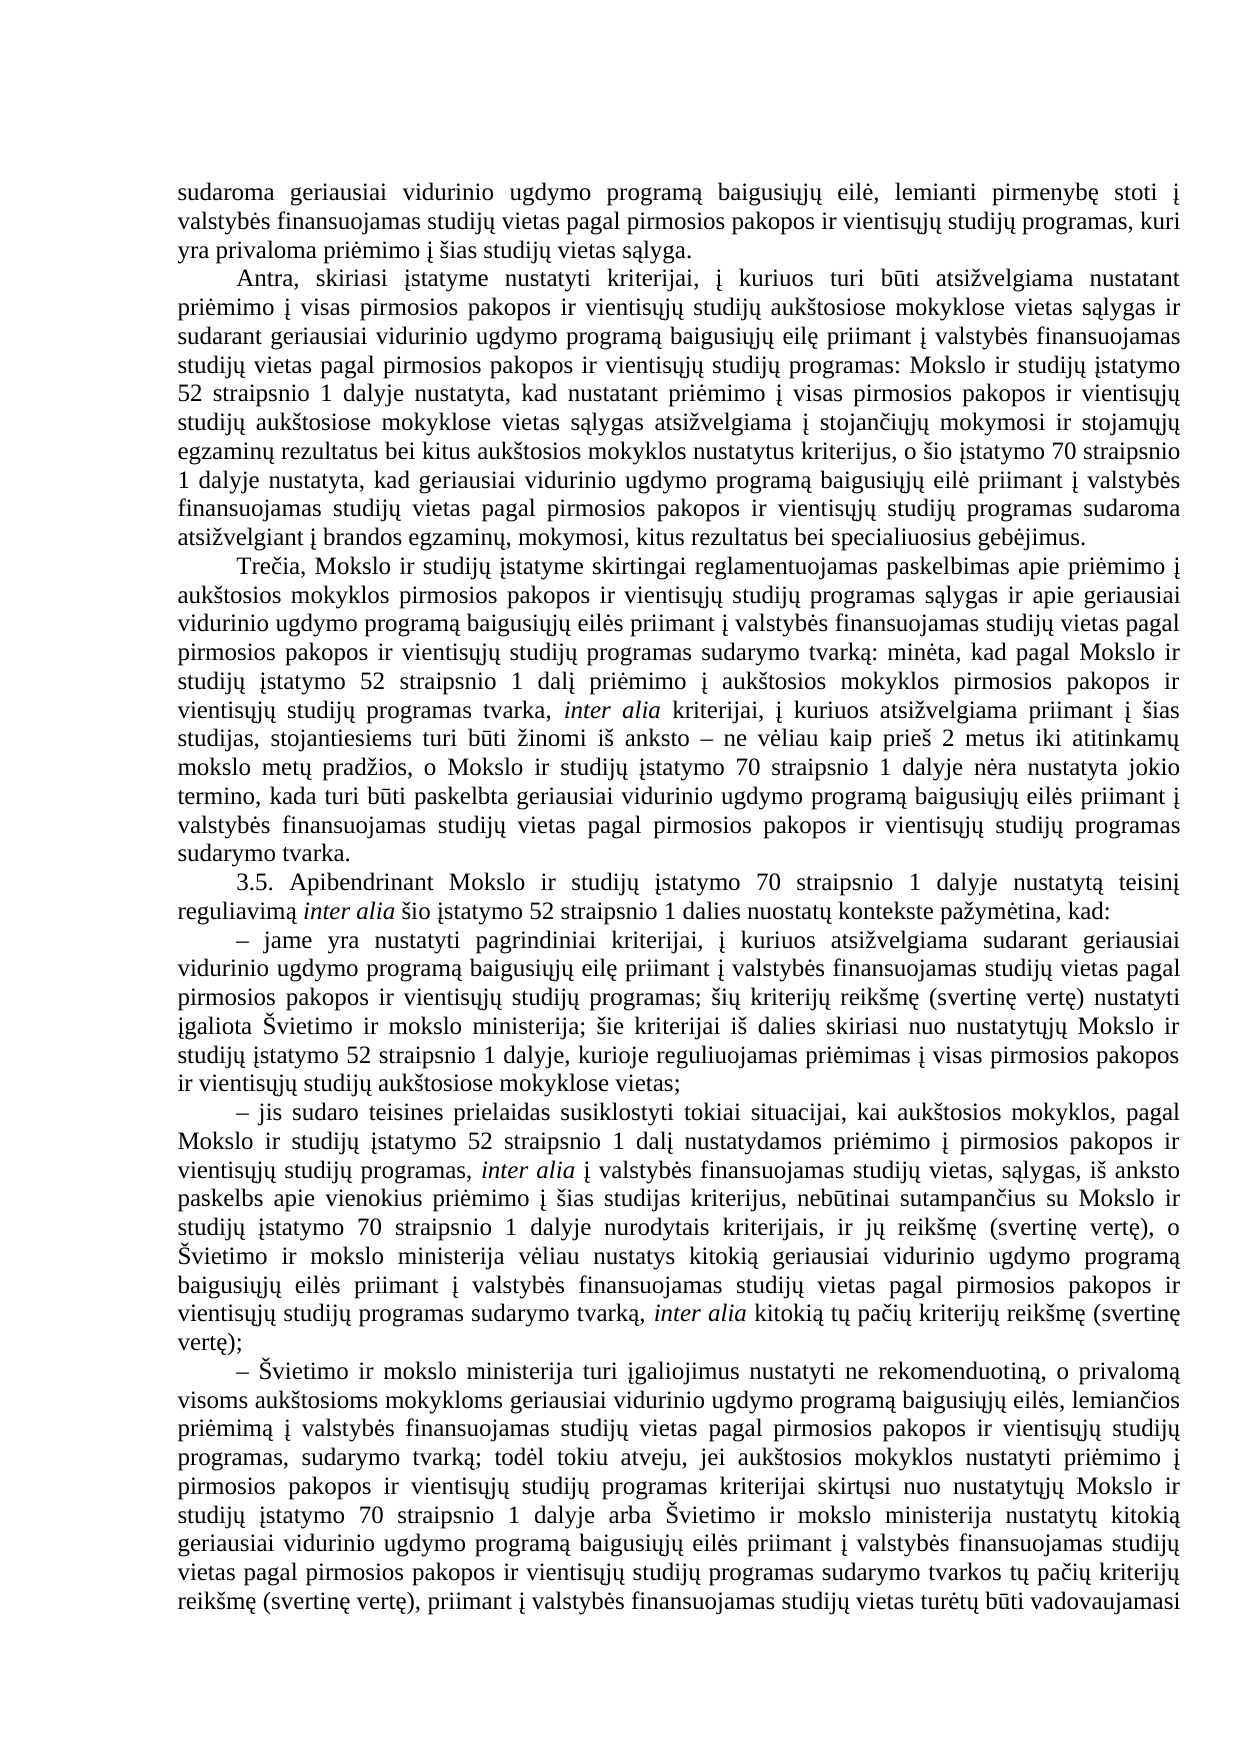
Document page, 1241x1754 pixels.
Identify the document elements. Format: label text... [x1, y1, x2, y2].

text – jis sudaro teisines prielaidas susiklostyti tokiai situacijai, kai aukštosios mokyklos, pagal Mokslo ir studijų įstatymo 52 straipsnio 1 dalį nustatydamos priėmimo į pirmosios pakopos ir vientisųjų studijų programas, inter alia į valstybės finansuojamas studijų vietas, sąlygas, iš anksto paskelbs apie vienokius priėmimo į šias studijas kriterijus, nebūtinai sutampančius su Mokslo ir studijų įstatymo 70 straipsnio 1 dalyje nurodytais kriterijais, ir jų reikšmę (svertinę vertę), o Švietimo ir mokslo ministerija vėliau nustatys kitokią geriausiai vidurinio ugdymo programą baigusiųjų eilės priimant į valstybės finansuojamas studijų vietas pagal pirmosios pakopos ir vientisųjų studijų programas sudarymo tvarką, inter alia kitokią tų pačių kriterijų reikšmę (svertinę vertę); [177, 1097, 1181, 1356]
text sudaroma geriausiai vidurinio ugdymo programą baigusiųjų eilė, lemianti pirmenybę stoti į valstybės finansuojamas studijų vietas pagal pirmosios pakopos ir vientisųjų studijų programas, kuri yra privaloma priėmimo į šias studijų vietas sąlyga. [177, 177, 1181, 263]
text – jame yra nustatyti pagrindiniai kriterijai, į kuriuos atsižvelgiama sudarant geriausiai vidurinio ugdymo programą baigusiųjų eilę priimant į valstybės finansuojamas studijų vietas pagal pirmosios pakopos ir vientisųjų studijų programas; šių kriterijų reikšmę (svertinę vertę) nustatyti įgaliota Švietimo ir mokslo ministerija; šie kriterijai iš dalies skiriasi nuo nustatytųjų Mokslo ir studijų įstatymo 52 straipsnio 1 dalyje, kurioje reguliuojamas priėmimas į visas pirmosios pakopos ir vientisųjų studijų aukštosiose mokyklose vietas; [177, 925, 1181, 1097]
text 3.5. Apibendrinant Mokslo ir studijų įstatymo 70 straipsnio 1 dalyje nustatytą teisinį reguliavimą inter alia šio įstatymo 52 straipsnio 1 dalies nuostatų kontekste pažymėtina, kad: [177, 867, 1181, 925]
text Trečia, Mokslo ir studijų įstatyme skirtingai reglamentuojamas paskelbimas apie priėmimo į aukštosios mokyklos pirmosios pakopos ir vientisųjų studijų programas sąlygas ir apie geriausiai vidurinio ugdymo programą baigusiųjų eilės priimant į valstybės finansuojamas studijų vietas pagal pirmosios pakopos ir vientisųjų studijų programas sudarymo tvarką: minėta, kad pagal Mokslo ir studijų įstatymo 52 straipsnio 1 dalį priėmimo į aukštosios mokyklos pirmosios pakopos ir vientisųjų studijų programas tvarka, inter alia kriterijai, į kuriuos atsižvelgiama priimant į šias studijas, stojantiesiems turi būti žinomi iš anksto – ne vėliau kaip prieš 2 metus iki atitinkamų mokslo metų pradžios, o Mokslo ir studijų įstatymo 70 straipsnio 1 dalyje nėra nustatyta jokio termino, kada turi būti paskelbta geriausiai vidurinio ugdymo programą baigusiųjų eilės priimant į valstybės finansuojamas studijų vietas pagal pirmosios pakopos ir vientisųjų studijų programas sudarymo tvarka. [177, 551, 1181, 867]
text – Švietimo ir mokslo ministerija turi įgaliojimus nustatyti ne rekomenduotiną, o privalomą visoms aukštosioms mokykloms geriausiai vidurinio ugdymo programą baigusiųjų eilės, lemiančios priėmimą į valstybės finansuojamas studijų vietas pagal pirmosios pakopos ir vientisųjų studijų programas, sudarymo tvarką; todėl tokiu atveju, jei aukštosios mokyklos nustatyti priėmimo į pirmosios pakopos ir vientisųjų studijų programas kriterijai skirtųsi nuo nustatytųjų Mokslo ir studijų įstatymo 70 straipsnio 1 dalyje arba Švietimo ir mokslo ministerija nustatytų kitokią geriausiai vidurinio ugdymo programą baigusiųjų eilės priimant į valstybės finansuojamas studijų vietas pagal pirmosios pakopos ir vientisųjų studijų programas sudarymo tvarkos tų pačių kriterijų reikšmę (svertinę vertę), priimant į valstybės finansuojamas studijų vietas turėtų būti vadovaujamasi [177, 1356, 1181, 1615]
text Antra, skiriasi įstatyme nustatyti kriterijai, į kuriuos turi būti atsižvelgiama nustatant priėmimo į visas pirmosios pakopos ir vientisųjų studijų aukštosiose mokyklose vietas sąlygas ir sudarant geriausiai vidurinio ugdymo programą baigusiųjų eilę priimant į valstybės finansuojamas studijų vietas pagal pirmosios pakopos ir vientisųjų studijų programas: Mokslo ir studijų įstatymo 52 straipsnio 1 dalyje nustatyta, kad nustatant priėmimo į visas pirmosios pakopos ir vientisųjų studijų aukštosiose mokyklose vietas sąlygas atsižvelgiama į stojančiųjų mokymosi ir stojamųjų egzaminų rezultatus bei kitus aukštosios mokyklos nustatytus kriterijus, o šio įstatymo 70 straipsnio 1 dalyje nustatyta, kad geriausiai vidurinio ugdymo programą baigusiųjų eilė priimant į valstybės finansuojamas studijų vietas pagal pirmosios pakopos ir vientisųjų studijų programas sudaroma atsižvelgiant į brandos egzaminų, mokymosi, kitus rezultatus bei specialiuosius gebėjimus. [177, 263, 1181, 551]
